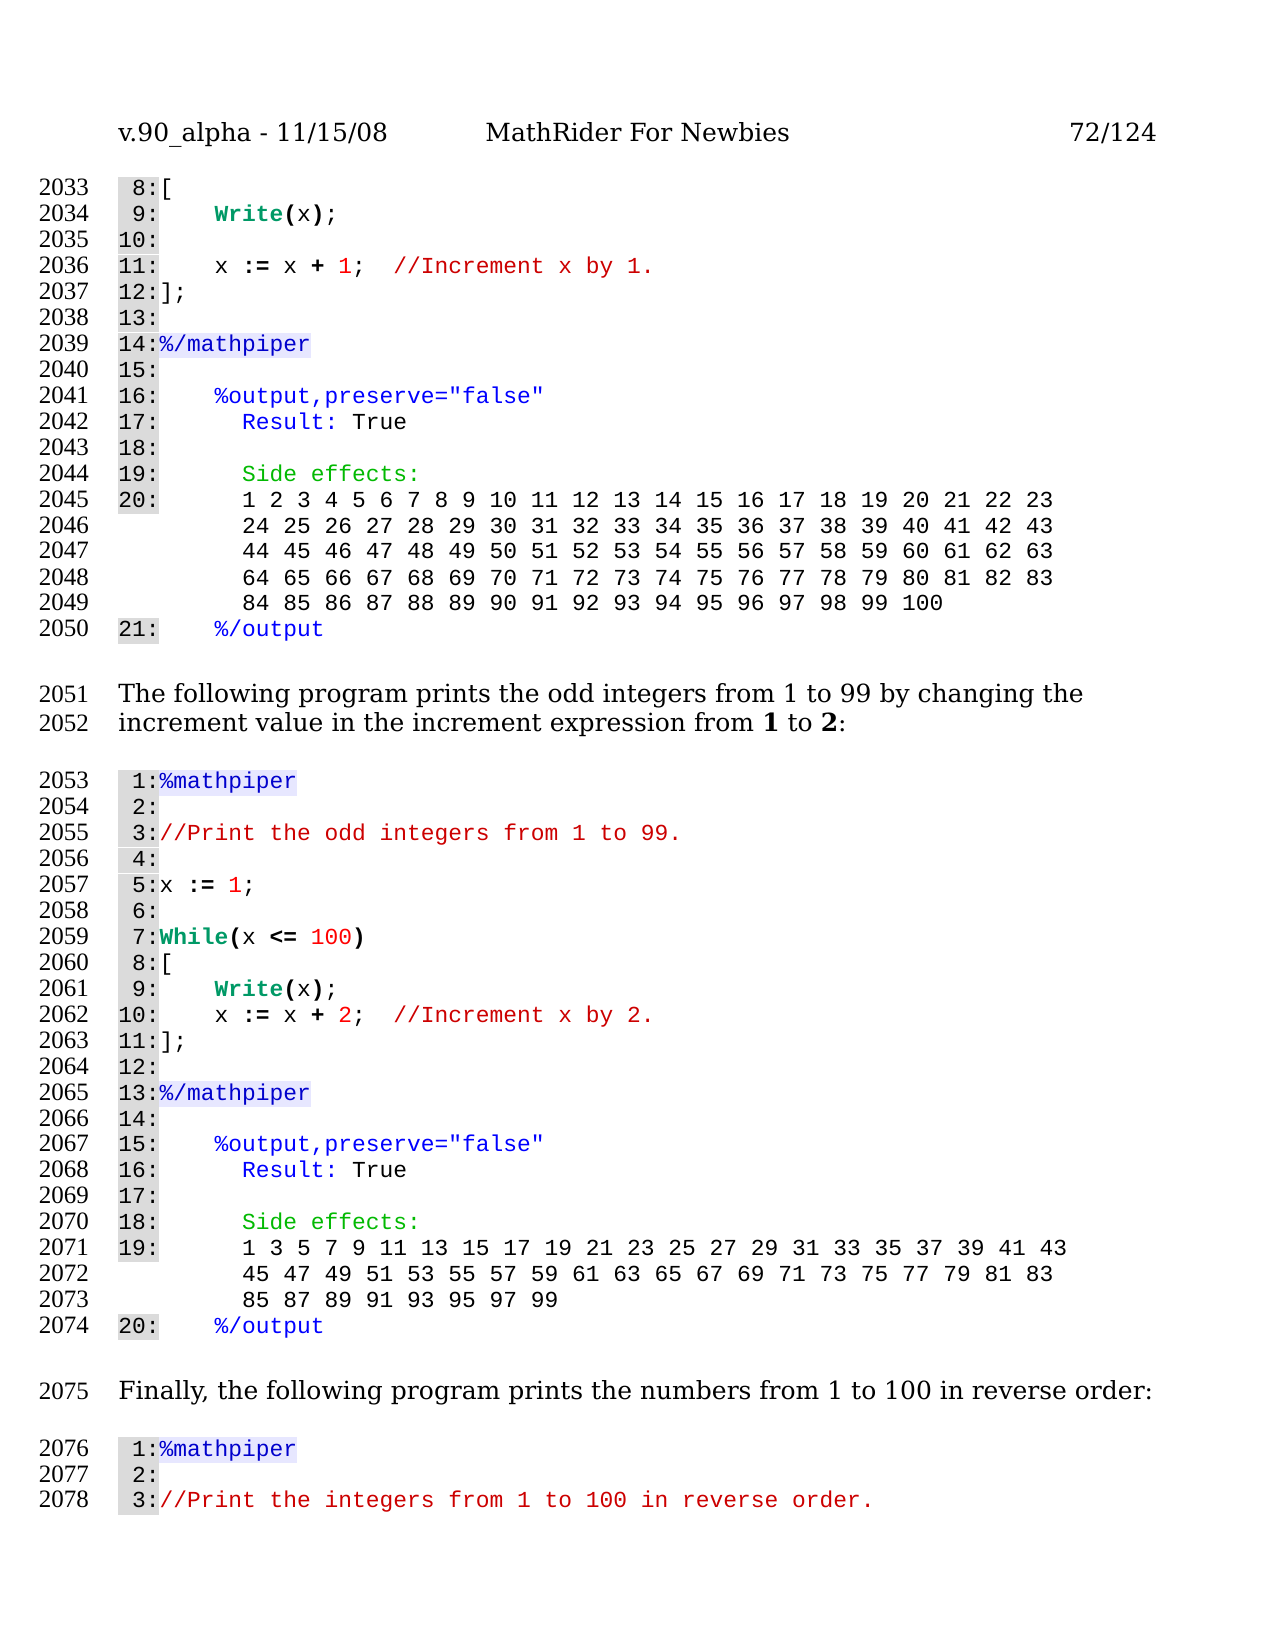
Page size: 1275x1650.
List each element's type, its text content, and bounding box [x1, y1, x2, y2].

text The following program prints the odd integers from 1 to 99 by changing the increment value in the increment expression from 1 to 2: [118, 679, 1157, 738]
text 16: Result: True [118, 1159, 1157, 1185]
text 45 47 49 51 53 55 57 59 61 63 65 67 69 71 73 75 77 79 81 83 [118, 1262, 1157, 1288]
text 19: Side effects: [118, 462, 1157, 488]
text 14: [118, 1107, 1157, 1133]
text 4: [118, 847, 1157, 873]
text Finally, the following program prints the numbers from 1 to 100 in reverse order: [118, 1376, 1157, 1405]
text 18: Side effects: [118, 1211, 1157, 1237]
text 8:[ [118, 177, 1157, 203]
text 3://Print the odd integers from 1 to 99. [118, 822, 1157, 847]
text 9: Write(x); [118, 203, 1157, 229]
text 13: [118, 306, 1157, 332]
text 44 45 46 47 48 49 50 51 52 53 54 55 56 57 58 59 60 61 62 63 [118, 540, 1157, 566]
text 16: %output,preserve="false" [118, 384, 1157, 410]
text 12: [118, 1055, 1157, 1081]
text 15: [118, 358, 1157, 384]
text 3://Print the integers from 1 to 100 in reverse order. [118, 1489, 1157, 1515]
text 11:]; [118, 1029, 1157, 1055]
text 21: %/output [118, 618, 1157, 644]
text 1:%mathpiper [118, 1437, 1157, 1463]
text 12:]; [118, 281, 1157, 306]
text 17: [118, 1185, 1157, 1211]
text 1:%mathpiper [118, 770, 1157, 796]
text 19: 1 3 5 7 9 11 13 15 17 19 21 23 25 27 29 31 33 35 37 39 41 43 [118, 1237, 1157, 1262]
text 85 87 89 91 93 95 97 99 [118, 1288, 1157, 1314]
text 15: %output,preserve="false" [118, 1133, 1157, 1159]
text 5:x := 1; [118, 873, 1157, 899]
text 64 65 66 67 68 69 70 71 72 73 74 75 76 77 78 79 80 81 82 83 [118, 566, 1157, 592]
text 24 25 26 27 28 29 30 31 32 33 34 35 36 37 38 39 40 41 42 43 [118, 514, 1157, 540]
text 11: x := x + 1; //Increment x by 1. [118, 254, 1157, 281]
text 8:[ [118, 951, 1157, 977]
text 20: %/output [118, 1314, 1157, 1340]
text 7:While(x <= 100) [118, 925, 1157, 951]
text 14:%/mathpiper [118, 332, 1157, 358]
text 84 85 86 87 88 89 90 91 92 93 94 95 96 97 98 99 100 [118, 592, 1157, 618]
text 2: [118, 1463, 1157, 1489]
text 9: Write(x); [118, 977, 1157, 1003]
text 10: x := x + 2; //Increment x by 2. [118, 1003, 1157, 1029]
text 13:%/mathpiper [118, 1081, 1157, 1107]
text 20: 1 2 3 4 5 6 7 8 9 10 11 12 13 14 15 16 17 18 19 20 21 22 23 [118, 488, 1157, 514]
text 10: [118, 229, 1157, 254]
text 17: Result: True [118, 410, 1157, 436]
text 18: [118, 436, 1157, 462]
text 2: [118, 796, 1157, 822]
text 6: [118, 899, 1157, 925]
